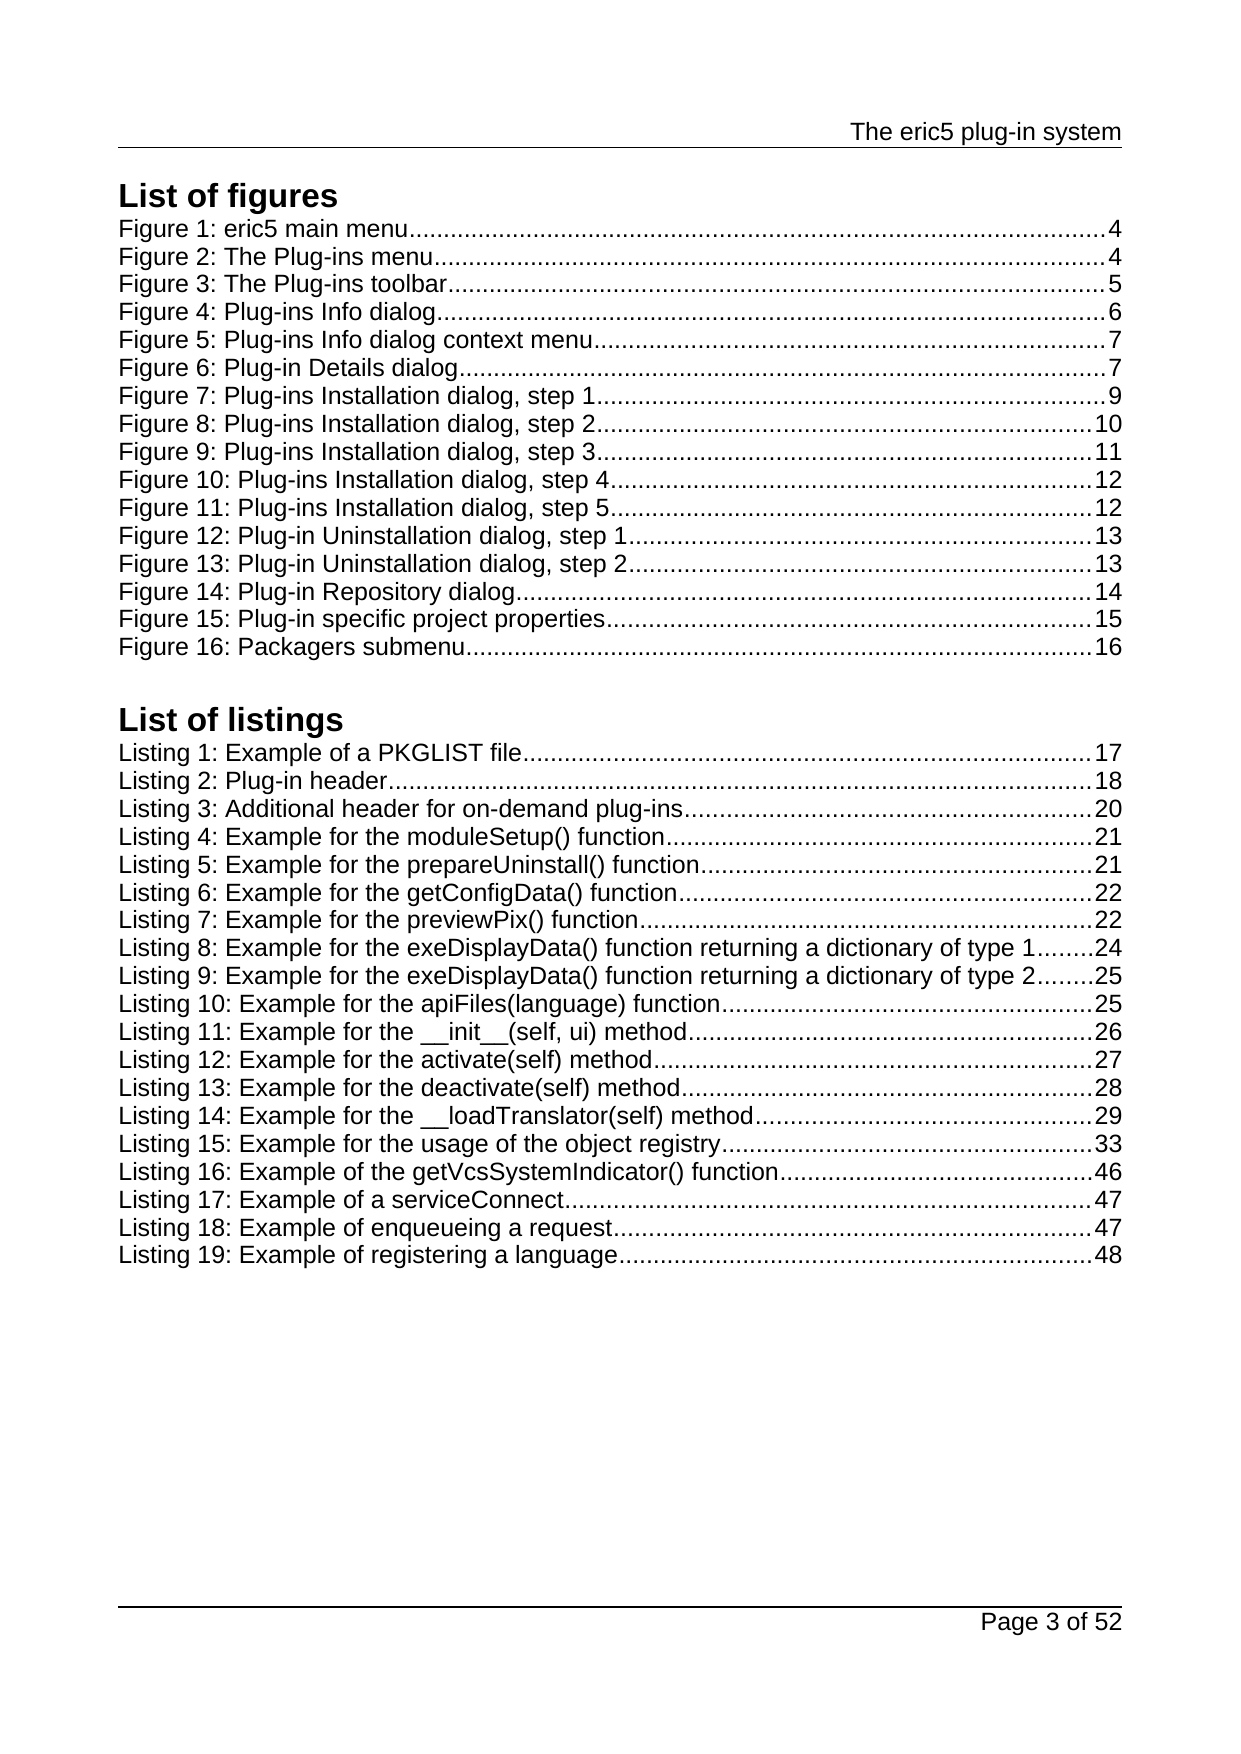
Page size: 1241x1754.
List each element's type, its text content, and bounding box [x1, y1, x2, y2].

text Listing 6: Example for the getConfigData() function 22 [118, 878, 1122, 906]
text Listing 10: Example for the apiFiles(language) function 25 [118, 990, 1122, 1018]
text Figure 16: Packagers submenu 16 [118, 633, 1122, 661]
text Figure 9: Plug-ins Installation dialog, step 3 11 [118, 438, 1122, 466]
text Listing 12: Example for the activate(self) method 27 [118, 1046, 1122, 1074]
text Listing 9: Example for the exeDisplayData() function returning a dictionary of type 2 25 [118, 962, 1122, 990]
text Listing 15: Example for the usage of the object registry 33 [118, 1129, 1122, 1157]
subtitle List of figures [118, 177, 1122, 214]
text Listing 1: Example of a PKGLIST file 17 [118, 739, 1122, 767]
text Figure 7: Plug-ins Installation dialog, step 1 9 [118, 382, 1122, 410]
text Listing 4: Example for the moduleSetup() function 21 [118, 822, 1122, 850]
text Figure 6: Plug-in Details dialog 7 [118, 354, 1122, 382]
text Listing 2: Plug-in header 18 [118, 767, 1122, 794]
text Figure 13: Plug-in Uninstallation dialog, step 2 13 [118, 549, 1122, 577]
text Figure 15: Plug-in specific project properties 15 [118, 605, 1122, 633]
text Figure 11: Plug-ins Installation dialog, step 5 12 [118, 493, 1122, 521]
text Listing 19: Example of registering a language 48 [118, 1241, 1122, 1269]
text Listing 7: Example for the previewPix() function 22 [118, 906, 1122, 934]
text Figure 8: Plug-ins Installation dialog, step 2 10 [118, 410, 1122, 438]
text Listing 3: Additional header for on-demand plug-ins 20 [118, 794, 1122, 822]
text Figure 3: The Plug-ins toolbar 5 [118, 270, 1122, 298]
text Figure 5: Plug-ins Info dialog context menu 7 [118, 326, 1122, 354]
text Listing 16: Example of the getVcsSystemIndicator() function 46 [118, 1157, 1122, 1185]
text Figure 1: eric5 main menu 4 [118, 214, 1122, 242]
text Figure 10: Plug-ins Installation dialog, step 4 12 [118, 466, 1122, 493]
text Listing 14: Example for the __loadTranslator(self) method 29 [118, 1102, 1122, 1129]
text Listing 18: Example of enqueueing a request 47 [118, 1213, 1122, 1241]
text Figure 12: Plug-in Uninstallation dialog, step 1 13 [118, 521, 1122, 549]
text Figure 2: The Plug-ins menu 4 [118, 242, 1122, 270]
text Figure 4: Plug-ins Info dialog 6 [118, 298, 1122, 326]
text Listing 11: Example for the __init__(self, ui) method 26 [118, 1018, 1122, 1046]
text Listing 5: Example for the prepareUninstall() function 21 [118, 850, 1122, 878]
text Listing 8: Example for the exeDisplayData() function returning a dictionary of type 1 24 [118, 934, 1122, 962]
subtitle List of listings [118, 701, 1122, 739]
text Listing 17: Example of a serviceConnect 47 [118, 1185, 1122, 1213]
text Figure 14: Plug-in Repository dialog 14 [118, 577, 1122, 605]
text Listing 13: Example for the deactivate(self) method 28 [118, 1074, 1122, 1102]
